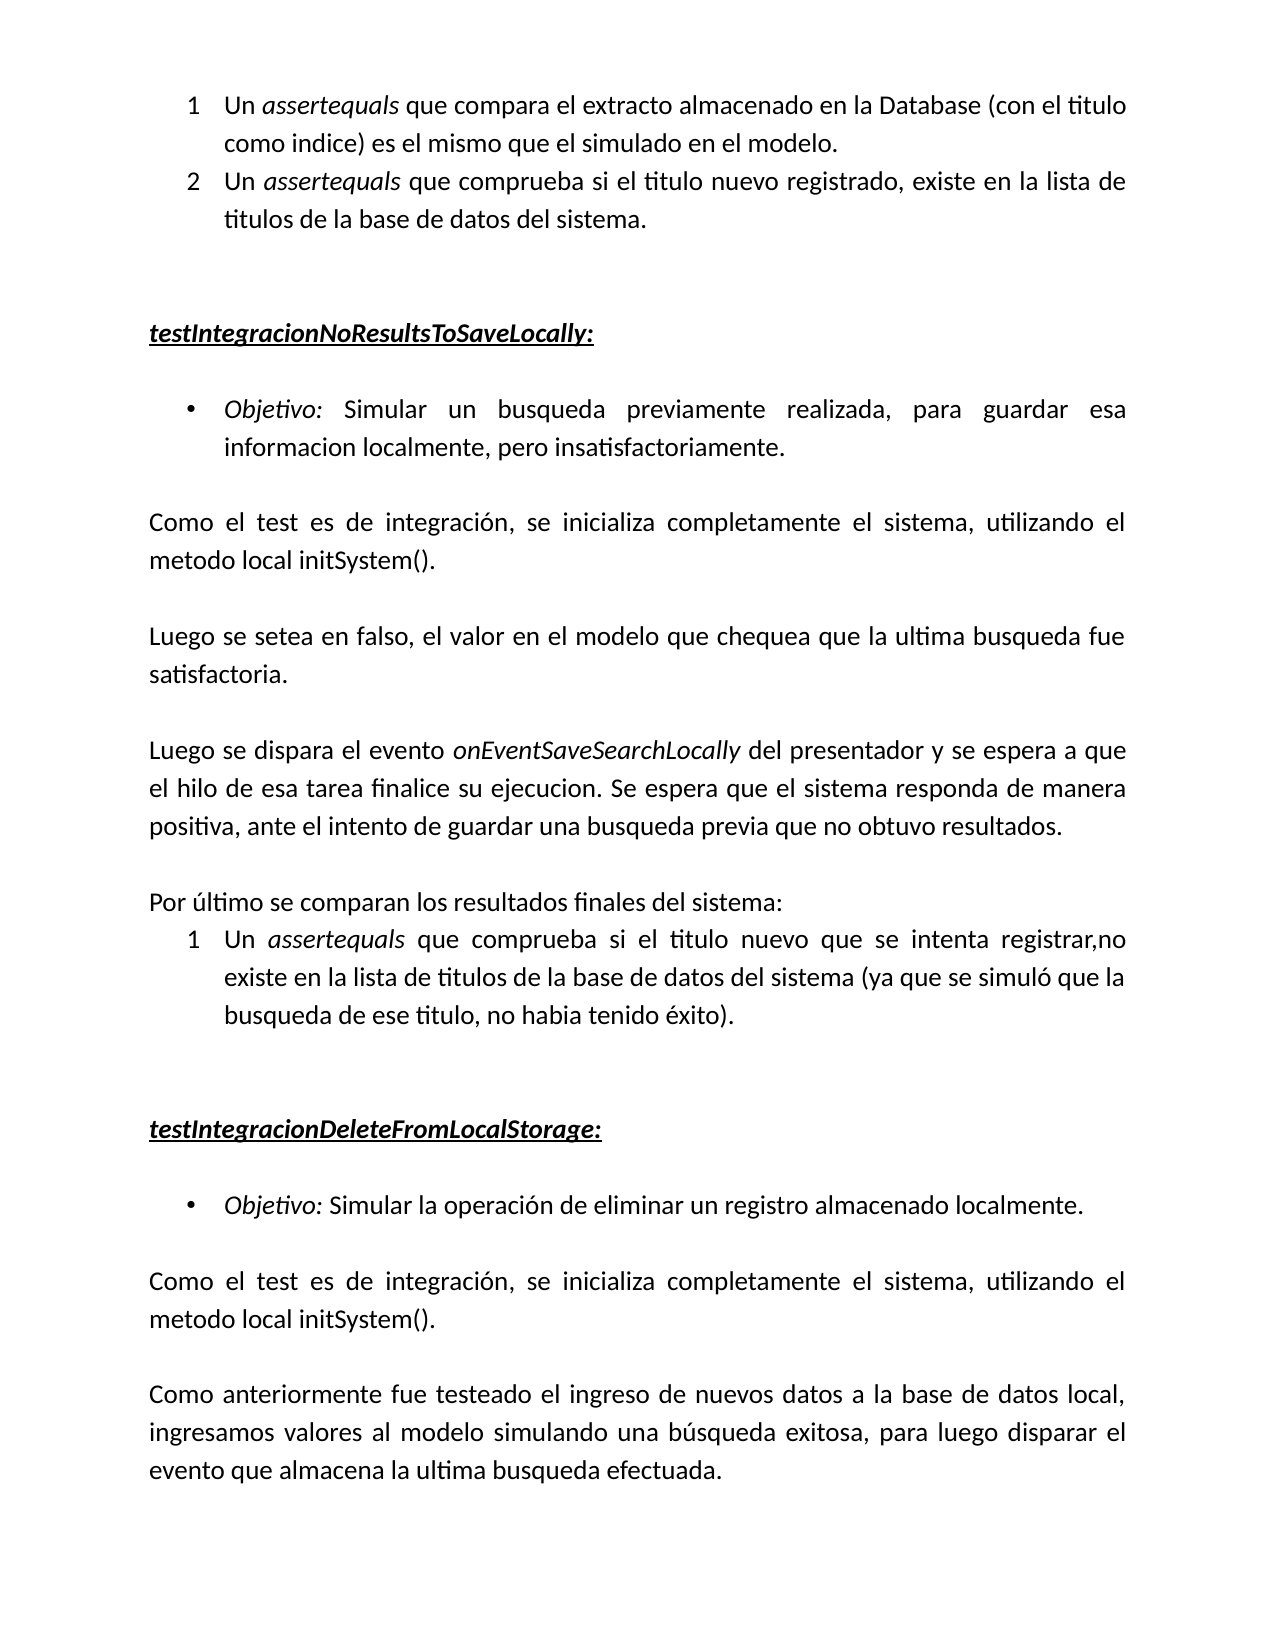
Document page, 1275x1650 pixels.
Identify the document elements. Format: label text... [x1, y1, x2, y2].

text testIntegracionDeleteFromLocalStorage: [149, 1112, 1127, 1145]
text Luego se dispara el evento onEventSaveSearchLocally del presentador y se espera a que el hilo de esa tarea finalice su ejecucion. Se espera que el sistema responda de manera positiva, ante el intento de guardar una busqueda previa que no obtuvo resultados. [149, 733, 1127, 842]
text Por último se comparan los resultados finales del sistema: [149, 885, 1127, 918]
text Como anteriormente fue testeado el ingreso de nuevos datos a la base de datos local, ingresamos valores al modelo simulando una búsqueda exitosa, para luego disparar el evento que almacena la ultima busqueda efectuada. [149, 1378, 1127, 1487]
text Como el test es de integración, se inicializa completamente el sistema, utilizando el metodo local initSystem(). [149, 506, 1127, 577]
text Luego se setea en falso, el valor en el modelo que chequea que la ultima busqueda fue satisfactoria. [149, 619, 1127, 690]
list Un assertequals que comprueba si el titulo nuevo que se intenta registrar,no existe en la lista de titulos de la base de datos del sistema (ya que se simuló que la busqueda de ese titulo, no habia tenido éxito). [186, 923, 1127, 1032]
list Objetivo: Simular un busqueda previamente realizada, para guardar esa informacion localmente, pero insatisfactoriamente. [186, 392, 1127, 463]
text testIntegracionNoResultsToSaveLocally: [149, 316, 1127, 349]
list Un assertequals que comprueba si el titulo nuevo registrado, existe en la lista de titulos de la base de datos del sistema. [186, 164, 1127, 235]
text Como el test es de integración, se inicializa completamente el sistema, utilizando el metodo local initSystem(). [149, 1264, 1127, 1335]
list Un assertequals que compara el extracto almacenado en la Database (con el titulo como indice) es el mismo que el simulado en el modelo. [186, 88, 1127, 159]
list Objetivo: Simular la operación de eliminar un registro almacenado localmente. [186, 1188, 1127, 1221]
